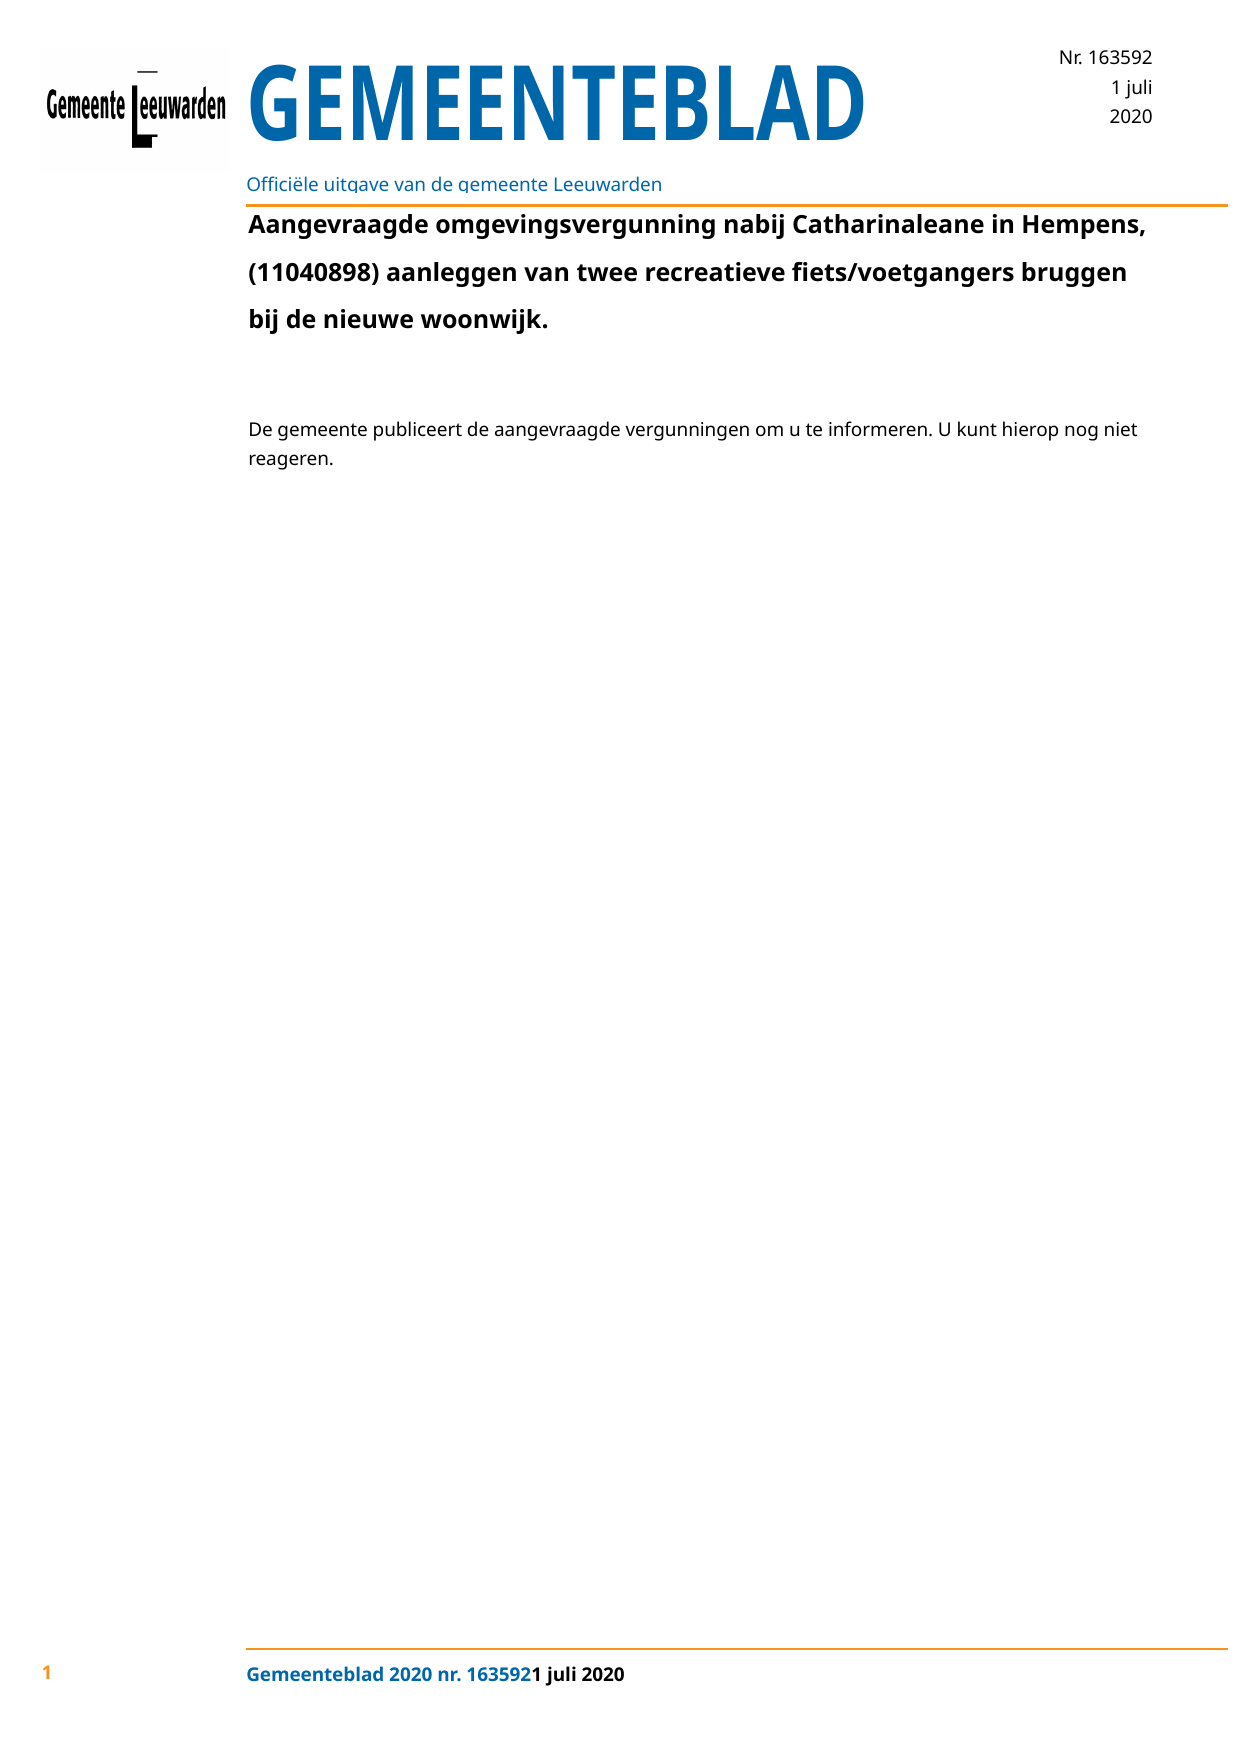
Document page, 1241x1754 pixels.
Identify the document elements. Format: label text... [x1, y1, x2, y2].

picture [41, 47, 231, 172]
text Aangevraagde omgevingsvergunning nabij Catharinaleane in Hempens, (11040898) aanleggen van twee recreatieve fiets/voetgangers bruggen bij de nieuwe woonwijk. [248, 207, 1152, 336]
text De gemeente publiceert de aangevraagde vergunningen om u te informeren. U kunt hierop nog niet reageren. [248, 416, 1152, 471]
